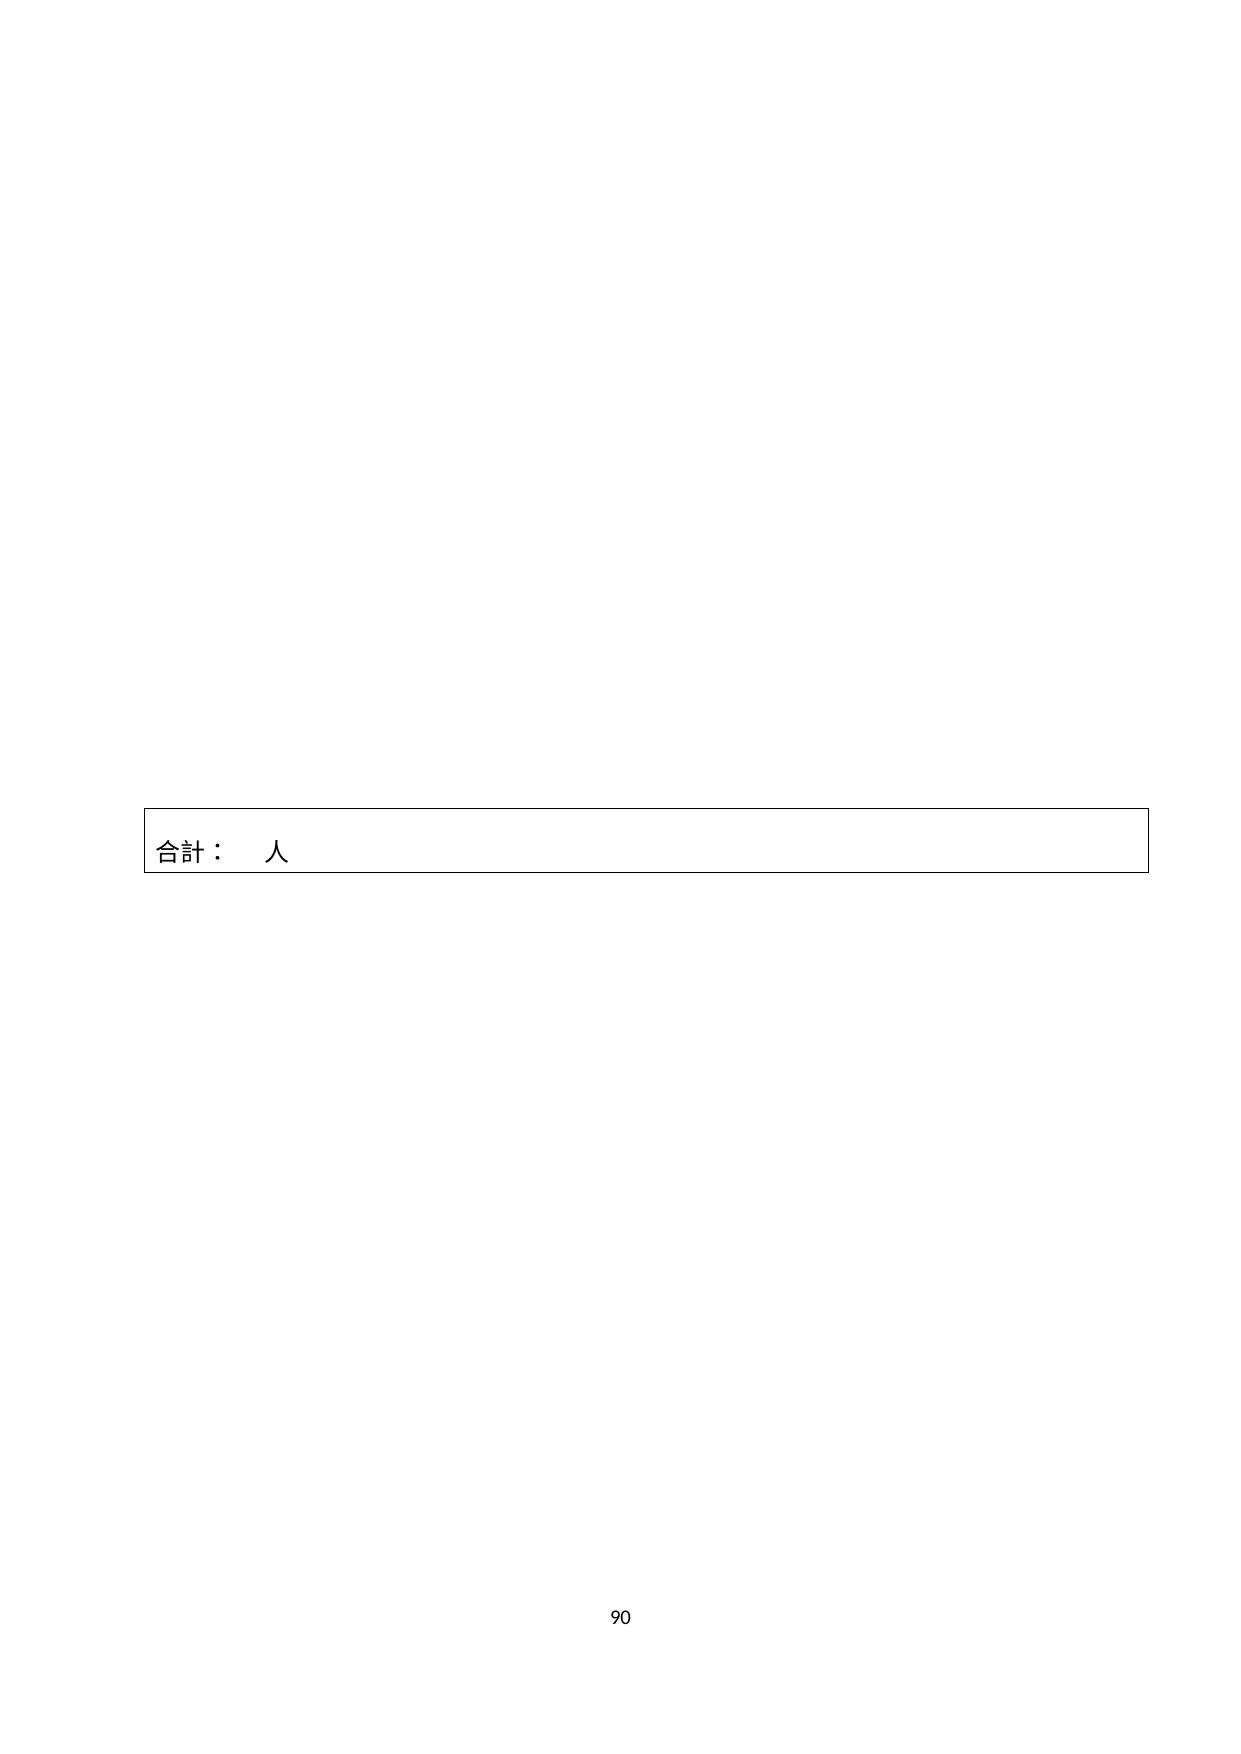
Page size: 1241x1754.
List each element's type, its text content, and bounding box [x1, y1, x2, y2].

table_cell 合計： 人 [145, 809, 1148, 872]
